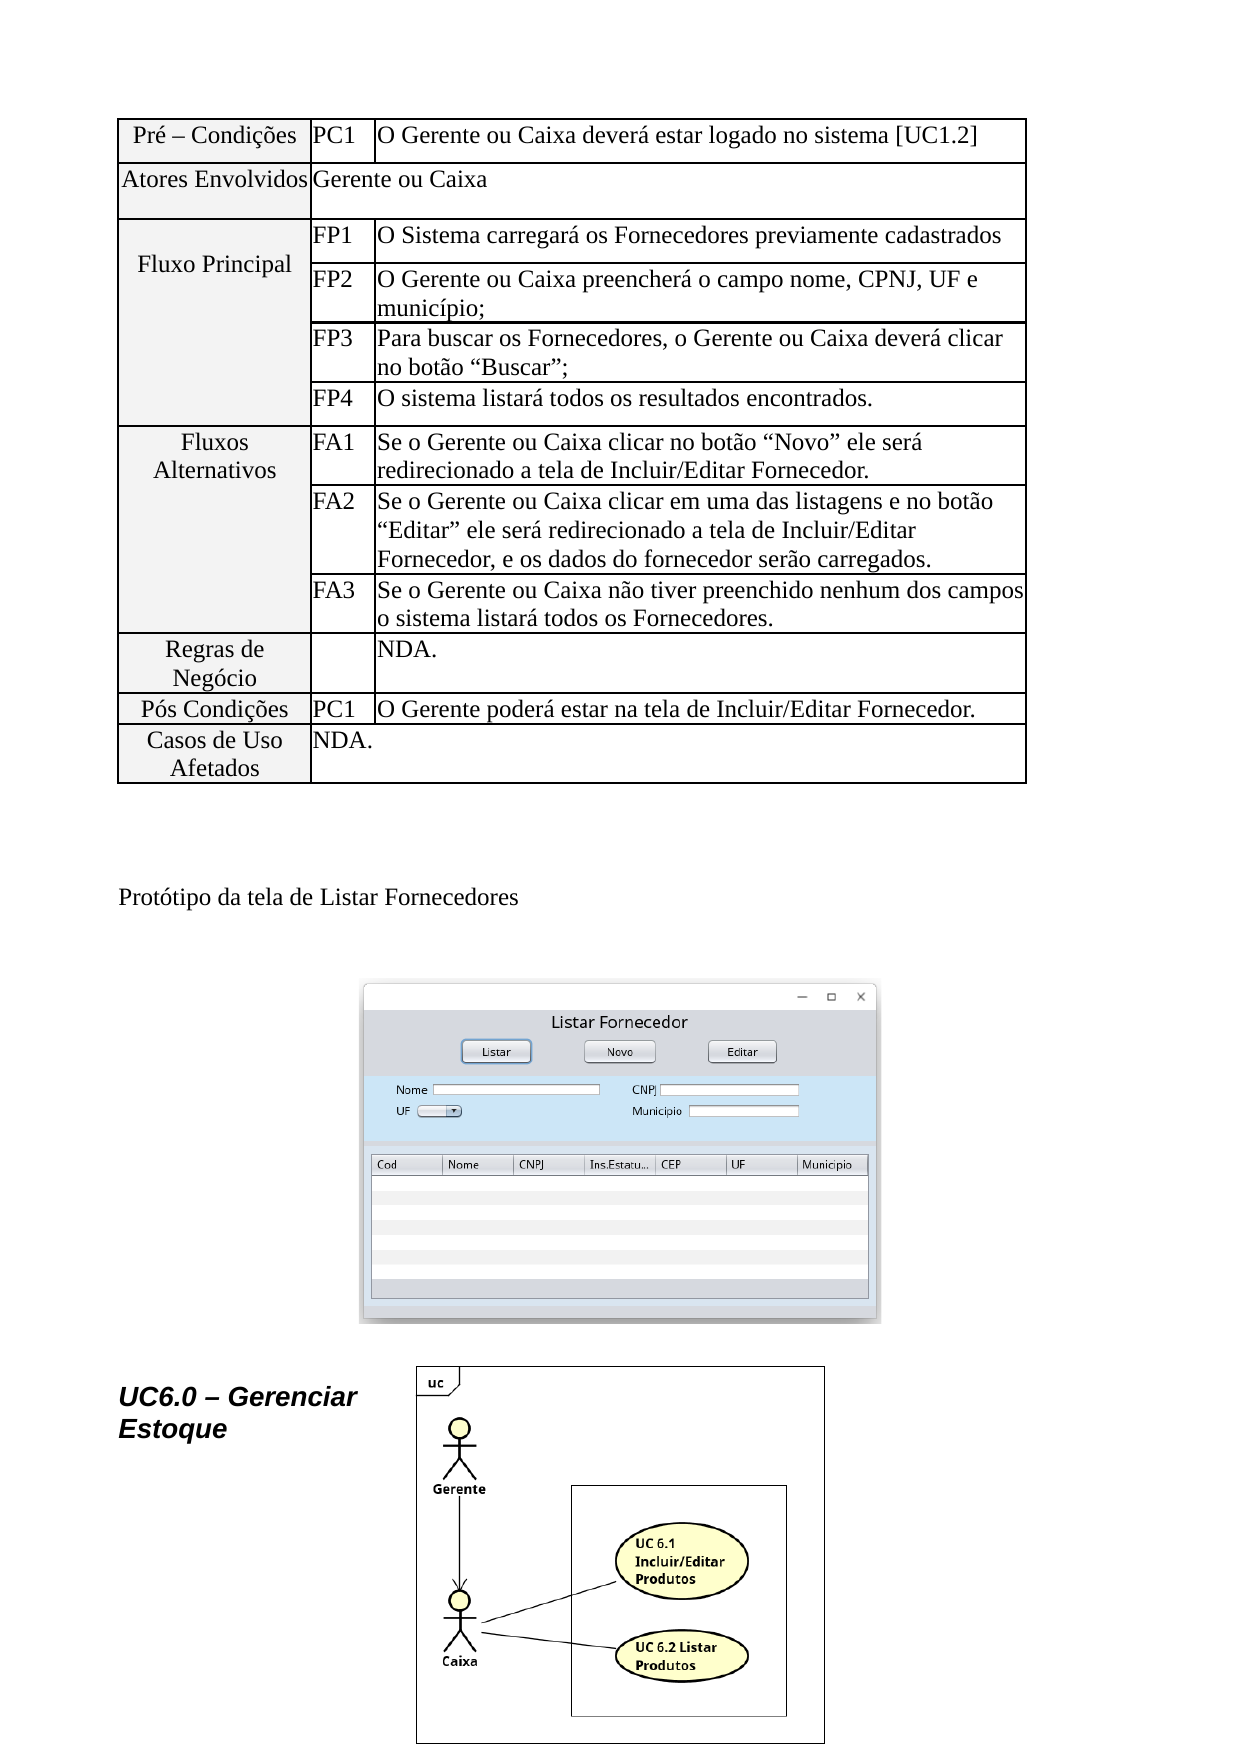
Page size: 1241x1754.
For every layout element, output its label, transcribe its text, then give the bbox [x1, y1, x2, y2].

table_cell O sistema listará todos os resultados encontrados. [376, 383, 1025, 425]
table_cell Atores Envolvidos [119, 164, 310, 218]
text Protótipo da tela de Listar Fornecedores [118, 882, 1122, 910]
table_cell Pós Condições [119, 694, 310, 723]
table_cell NDA. [312, 725, 1025, 782]
table_cell O Gerente poderá estar na tela de Incluir/Editar Fornecedor. [376, 694, 1025, 723]
table_cell PC1 [312, 694, 374, 723]
table_cell FA1 [312, 427, 374, 484]
picture [358, 978, 882, 1324]
table_cell FP4 [312, 383, 374, 425]
table_cell O Gerente ou Caixa deverá estar logado no sistema [UC1.2] [376, 120, 1025, 162]
subtitle [835, 1381, 1122, 1444]
picture [406, 1355, 835, 1754]
table_cell FP3 [312, 324, 374, 381]
subtitle UC6.0 – Gerenciar Estoque [118, 1381, 406, 1444]
table_cell FP2 [312, 264, 374, 321]
table_cell FP1 [312, 220, 374, 262]
table_cell Se o Gerente ou Caixa clicar em uma das listagens e no botão “Editar” ele será redirecionado a tela de Incluir/Editar Fornecedor, e os dados do fornecedor serão carregados. [376, 486, 1025, 573]
table_cell PC1 [312, 120, 374, 162]
table_cell [312, 634, 374, 692]
table_cell Casos de Uso Afetados [119, 725, 310, 782]
table_cell Fluxos Alternativos [119, 427, 310, 632]
table_cell Se o Gerente ou Caixa clicar no botão “Novo” ele será redirecionado a tela de Incluir/Editar Fornecedor. [376, 427, 1025, 484]
table_cell O Gerente ou Caixa preencherá o campo nome, CPNJ, UF e município; [376, 264, 1025, 321]
table_cell NDA. [376, 634, 1025, 692]
table_cell Regras de Negócio [119, 634, 310, 692]
table_cell Para buscar os Fornecedores, o Gerente ou Caixa deverá clicar no botão “Buscar”; [376, 324, 1025, 381]
table_cell Se o Gerente ou Caixa não tiver preenchido nenhum dos campos o sistema listará todos os Fornecedores. [376, 575, 1025, 632]
table_cell Pré – Condições [119, 120, 310, 162]
table_cell O Sistema carregará os Fornecedores previamente cadastrados [376, 220, 1025, 262]
table_cell Gerente ou Caixa [312, 164, 1025, 218]
table_cell Fluxo Principal [119, 220, 310, 425]
table_cell FA3 [312, 575, 374, 632]
table_cell FA2 [312, 486, 374, 573]
